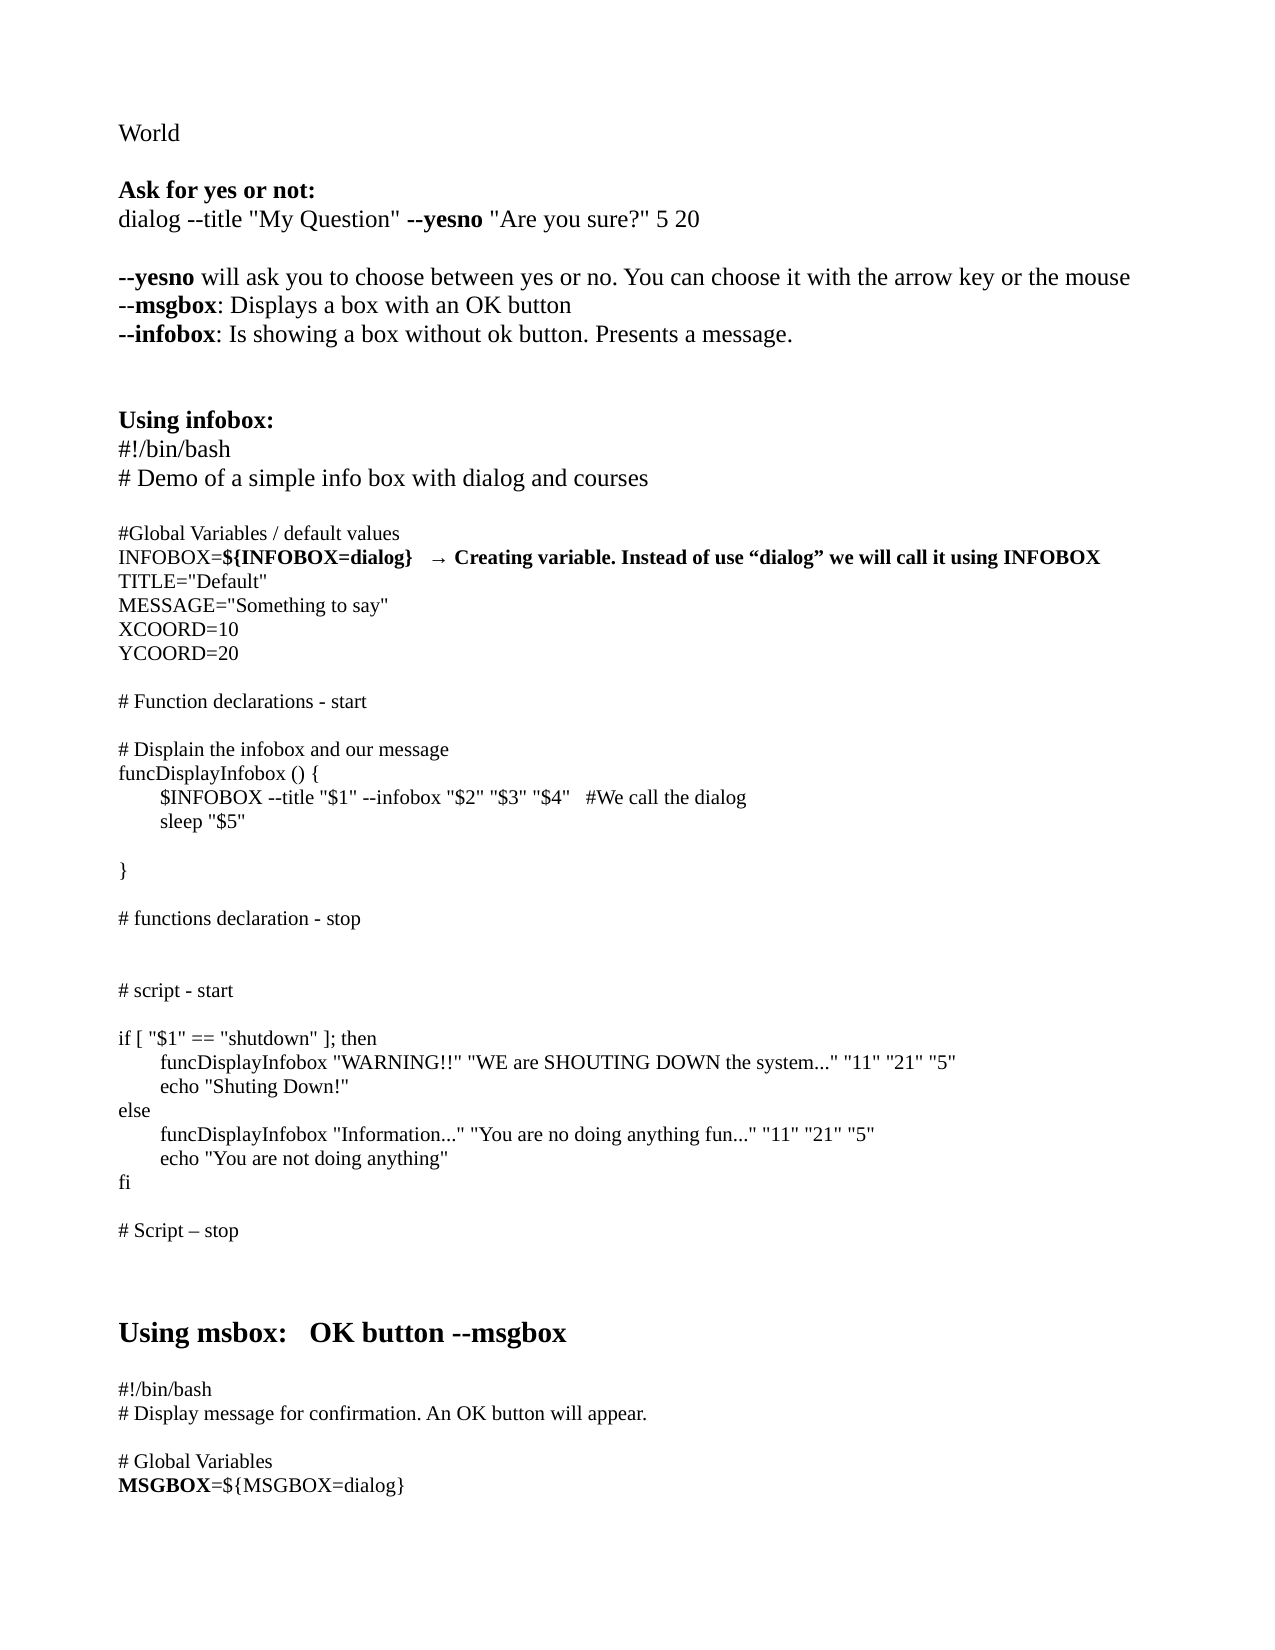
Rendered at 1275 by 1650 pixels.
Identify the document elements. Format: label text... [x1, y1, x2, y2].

text # Script – stop [118, 1218, 1157, 1242]
text # Demo of a simple info box with dialog and courses [118, 463, 1157, 492]
text funcDisplayInfobox "WARNING!!" "WE are SHOUTING DOWN the system..." "11" "21" "5" [118, 1050, 1157, 1074]
text # script - start [118, 978, 1157, 1002]
text --msgbox: Displays a box with an OK button [118, 291, 1157, 319]
text Using msbox: OK button --msgbox [118, 1315, 1157, 1348]
text --infobox: Is showing a box without ok button. Presents a message. [118, 319, 1157, 348]
text dialog --title "My Question" --yesno "Are you sure?" 5 20 [118, 204, 1157, 233]
text # Global Variables [118, 1449, 1157, 1473]
text YCOORD=20 [118, 641, 1157, 665]
text TITLE="Default" [118, 569, 1157, 593]
text #!/bin/bash [118, 1377, 1157, 1401]
text else [118, 1098, 1157, 1122]
text sleep "$5" [118, 809, 1157, 833]
text # Displain the infobox and our message [118, 737, 1157, 761]
text echo "You are not doing anything" [118, 1146, 1157, 1170]
text World [118, 118, 1157, 147]
text #!/bin/bash [118, 434, 1157, 463]
text MESSAGE="Something to say" [118, 593, 1157, 617]
text funcDisplayInfobox () { [118, 761, 1157, 785]
text fi [118, 1170, 1157, 1194]
text # Function declarations - start [118, 689, 1157, 713]
text Using infobox: [118, 406, 1157, 434]
text # functions declaration - stop [118, 906, 1157, 930]
text --yesno will ask you to choose between yes or no. You can choose it with the arrow key or the mouse [118, 262, 1157, 291]
text XCOORD=10 [118, 617, 1157, 641]
text #Global Variables / default values [118, 521, 1157, 545]
text MSGBOX=${MSGBOX=dialog} [118, 1473, 1157, 1497]
text } [118, 857, 1157, 882]
text # Display message for confirmation. An OK button will appear. [118, 1401, 1157, 1425]
text $INFOBOX --title "$1" --infobox "$2" "$3" "$4" #We call the dialog [118, 785, 1157, 809]
text if [ "$1" == "shutdown" ]; then [118, 1026, 1157, 1050]
text Ask for yes or not: [118, 176, 1157, 204]
text echo "Shuting Down!" [118, 1074, 1157, 1098]
text funcDisplayInfobox "Information..." "You are no doing anything fun..." "11" "21" "5" [118, 1122, 1157, 1146]
text INFOBOX=${INFOBOX=dialog} → Creating variable. Instead of use “dialog” we will call it using INFOBOX [118, 545, 1157, 569]
